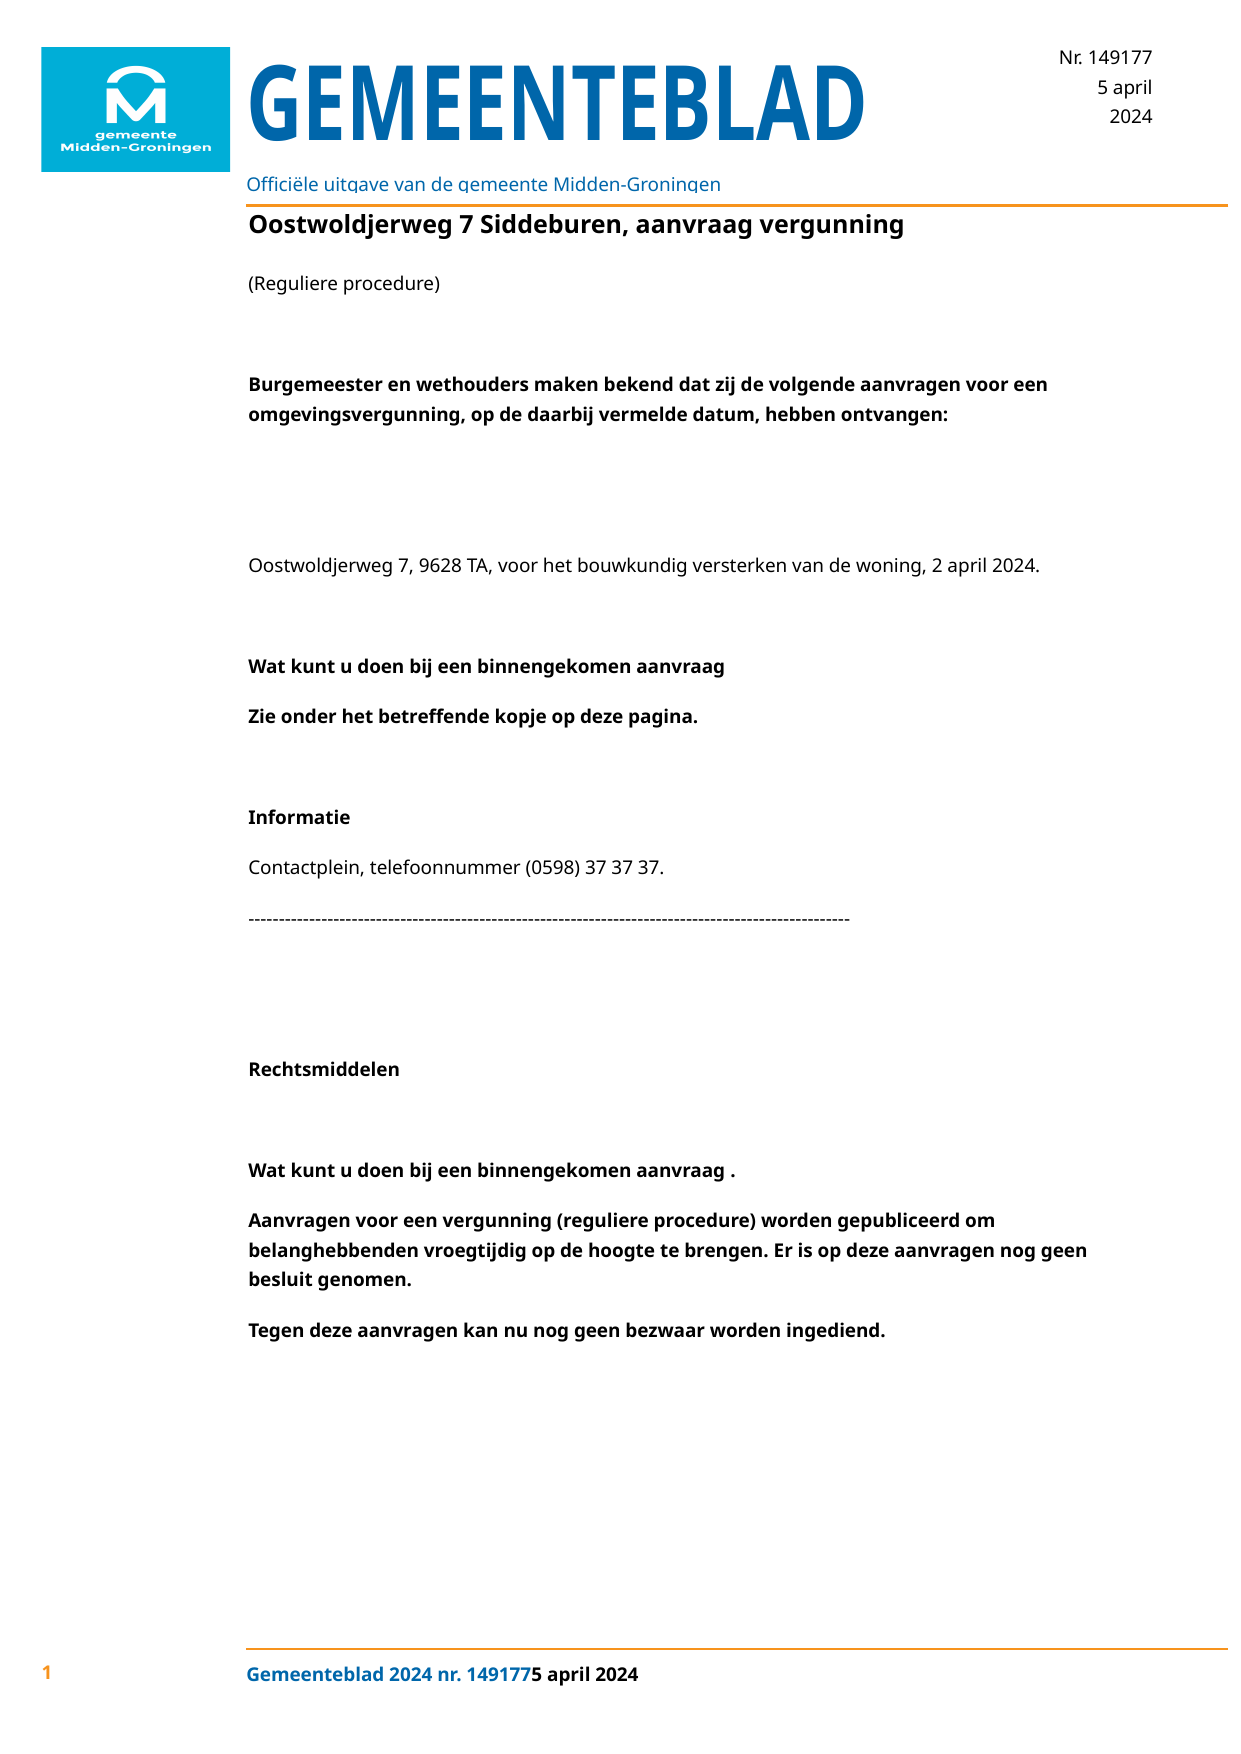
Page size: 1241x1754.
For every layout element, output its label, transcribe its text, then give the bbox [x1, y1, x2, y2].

text Wat kunt u doen bij een binnengekomen aanvraag [248, 653, 1152, 678]
text Contactplein, telefoonnummer (0598) 37 37 37. [248, 854, 1152, 880]
text Tegen deze aanvragen kan nu nog geen bezwaar worden ingediend. [248, 1317, 1152, 1343]
picture [107, 89, 165, 122]
text Oostwoldjerweg 7 Siddeburen, aanvraag vergunning [248, 207, 1152, 241]
text Oostwoldjerweg 7, 9628 TA, voor het bouwkundig versterken van de woning, 2 april 2024. [248, 552, 1152, 578]
picture [108, 66, 164, 82]
text Informatie [248, 804, 1152, 830]
text (Reguliere procedure) [248, 270, 1152, 296]
picture [184, 146, 190, 153]
text Rechtsmiddelen [248, 1056, 1152, 1082]
text Aanvragen voor een vergunning (reguliere procedure) worden gepubliceerd om belanghebbenden vroegtijdig op de hoogte te brengen. Er is op deze aanvragen nog geen besluit genomen. [248, 1207, 1152, 1292]
text Burgemeester en wethouders maken bekend dat zij de volgende aanvragen voor een omgevingsvergunning, op de daarbij vermelde datum, hebben ontvangen: [248, 371, 1152, 426]
text --------------------------------------------------------------------------------------------------- [248, 905, 1152, 931]
text Zie onder het betreffende kopje op deze pagina. [248, 703, 1152, 729]
text Wat kunt u doen bij een binnengekomen aanvraag . [248, 1157, 1152, 1183]
